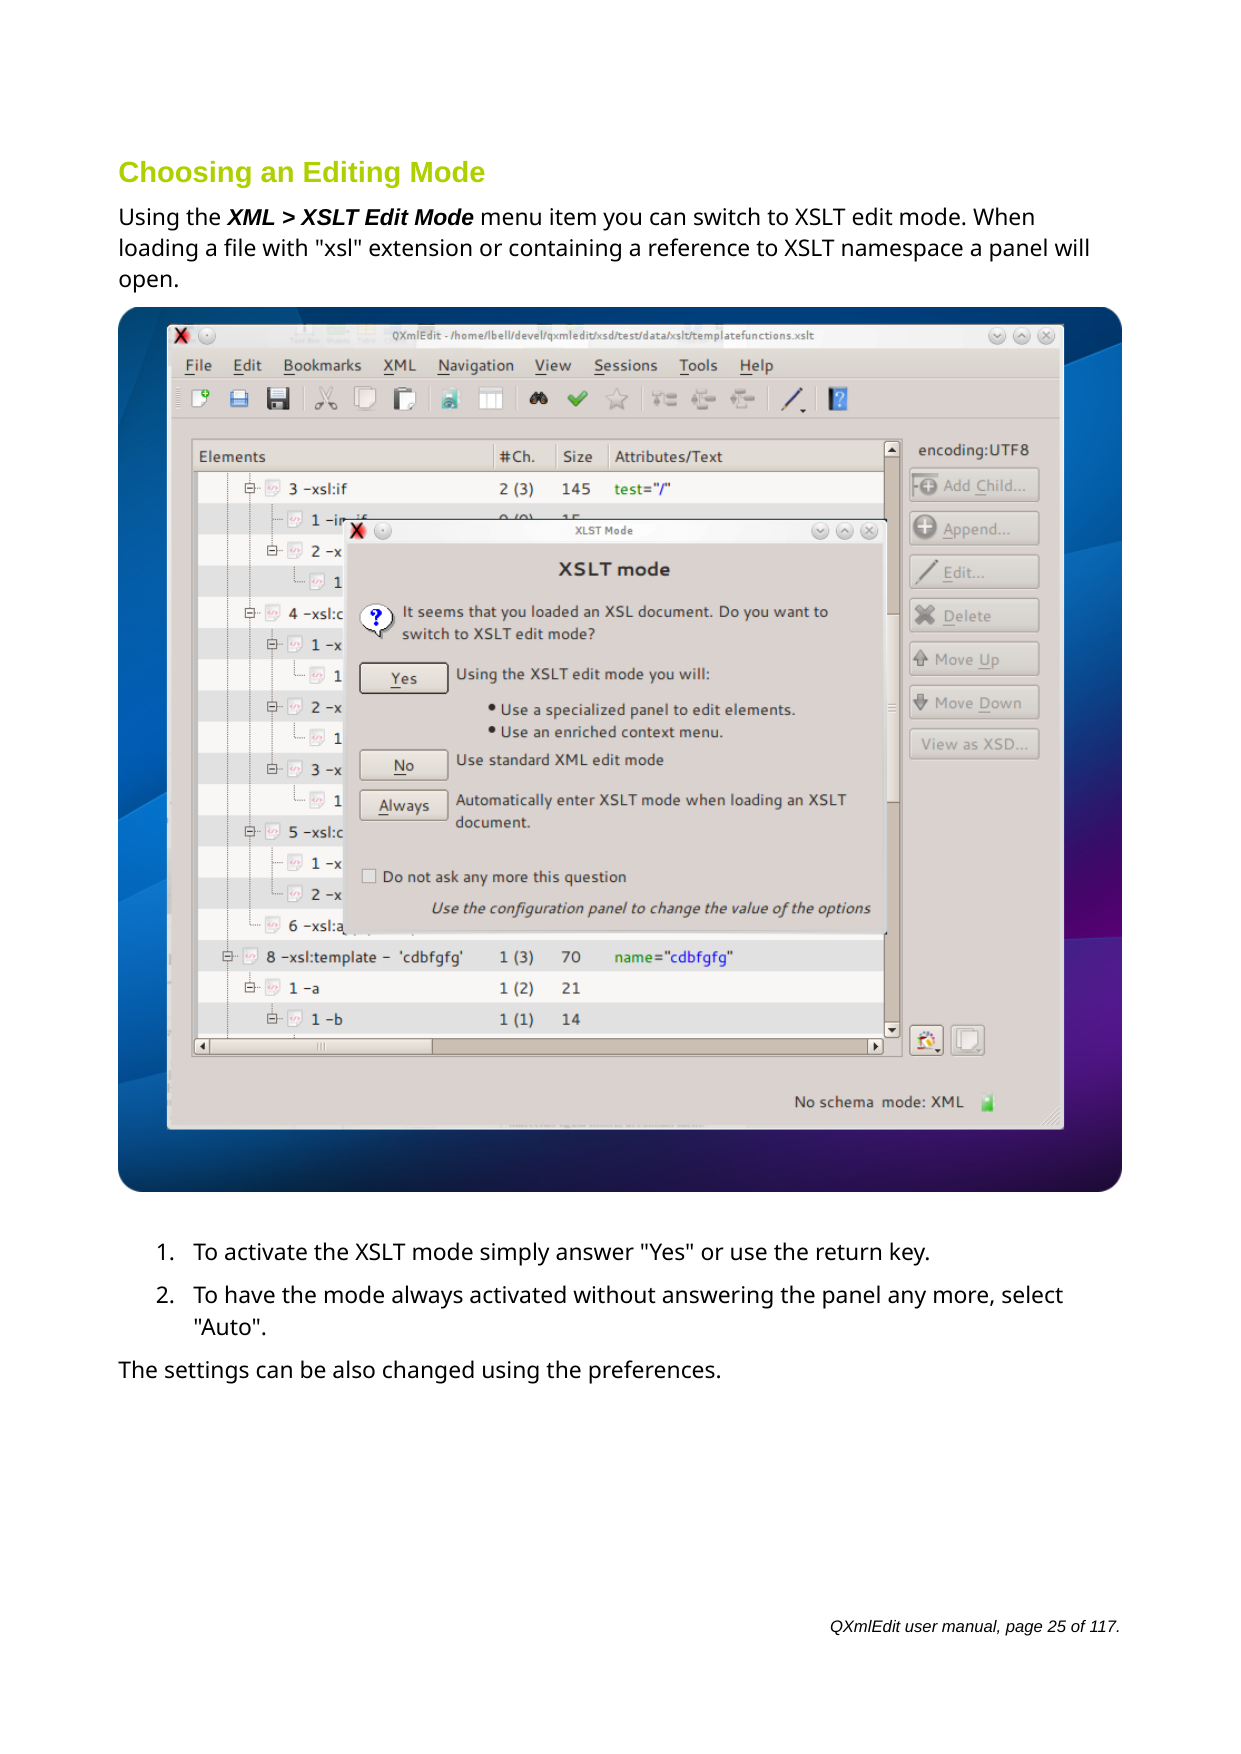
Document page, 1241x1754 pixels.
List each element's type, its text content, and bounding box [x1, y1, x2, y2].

text Using the XML > XSLT Edit Mode menu item you can switch to XSLT edit mode. When loading a file with "xsl" extension or containing a reference to XSLT namespace a panel will open. [118, 201, 1122, 294]
list To activate the XSLT mode simply answer "Yes" or use the return key. [156, 1235, 1122, 1267]
text The settings can be also changed using the preferences. [118, 1354, 1122, 1385]
list To have the mode always activated without answering the panel any more, select "Auto". [156, 1279, 1122, 1342]
subtitle Choosing an Editing Mode [118, 155, 1122, 188]
picture [118, 307, 1122, 1192]
